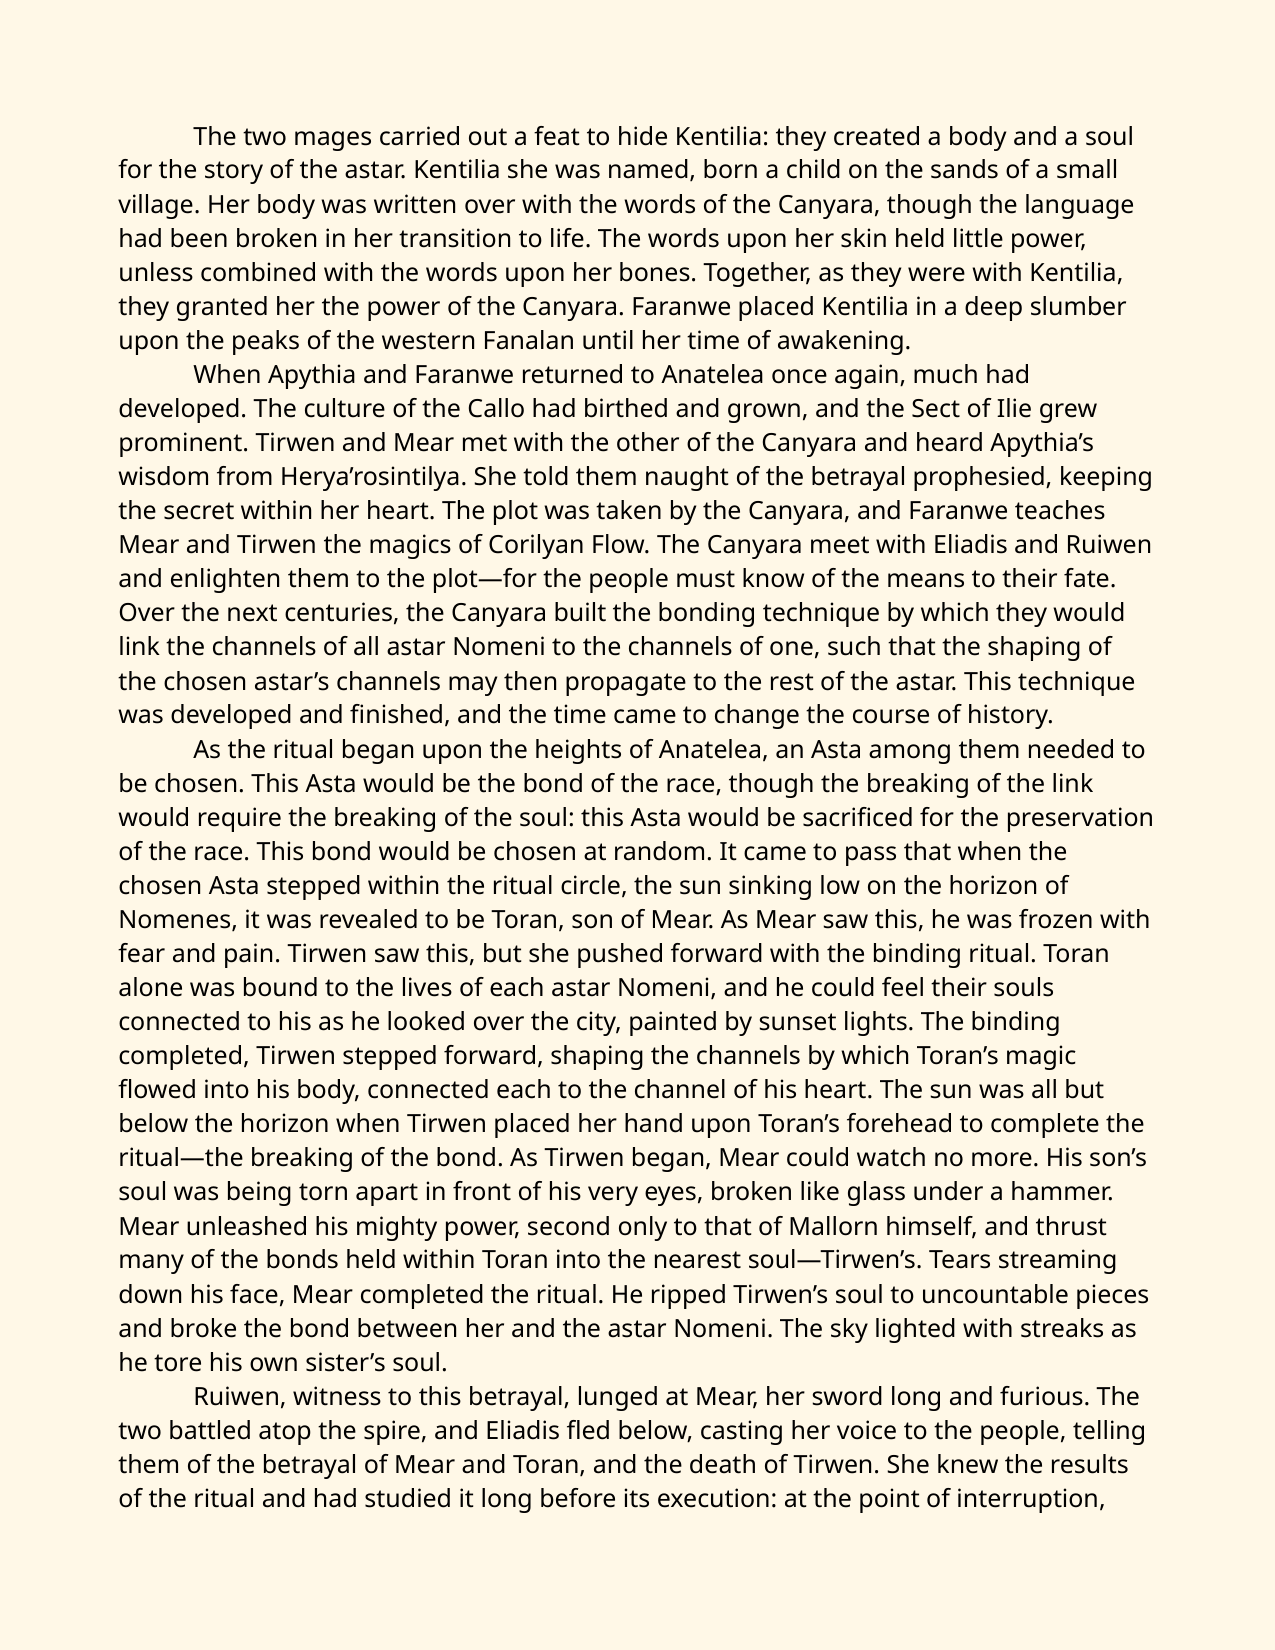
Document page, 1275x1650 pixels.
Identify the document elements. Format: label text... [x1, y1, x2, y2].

text When Apythia and Faranwe returned to Anatelea once again, much had developed. The culture of the Callo had birthed and grown, and the Sect of Ilie grew prominent. Tirwen and Mear met with the other of the Canyara and heard Apythia’s wisdom from Herya’rosintilya. She told them naught of the betrayal prophesied, keeping the secret within her heart. The plot was taken by the Canyara, and Faranwe teaches Mear and Tirwen the magics of Corilyan Flow. The Canyara meet with Eliadis and Ruiwen and enlighten them to the plot—for the people must know of the means to their fate. Over the next centuries, the Canyara built the bonding technique by which they would link the channels of all astar Nomeni to the channels of one, such that the shaping of the chosen astar’s channels may then propagate to the rest of the astar. This technique was developed and finished, and the time came to change the course of history. [118, 357, 1157, 731]
text The two mages carried out a feat to hide Kentilia: they created a body and a soul for the story of the astar. Kentilia she was named, born a child on the sands of a small village. Her body was written over with the words of the Canyara, though the language had been broken in her transition to life. The words upon her skin held little power, unless combined with the words upon her bones. Together, as they were with Kentilia, they granted her the power of the Canyara. Faranwe placed Kentilia in a deep slumber upon the peaks of the western Fanalan until her time of awakening. [118, 118, 1157, 357]
text Ruiwen, witness to this betrayal, lunged at Mear, her sword long and furious. The two battled atop the spire, and Eliadis fled below, casting her voice to the people, telling them of the betrayal of Mear and Toran, and the death of Tirwen. She knew the results of the ritual and had studied it long before its execution: at the point of interruption, [118, 1378, 1157, 1515]
text As the ritual began upon the heights of Anatelea, an Asta among them needed to be chosen. This Asta would be the bond of the race, though the breaking of the link would require the breaking of the soul: this Asta would be sacrificed for the preservation of the race. This bond would be chosen at random. It came to pass that when the chosen Asta stepped within the ritual circle, the sun sinking low on the horizon of Nomenes, it was revealed to be Toran, son of Mear. As Mear saw this, he was frozen with fear and pain. Tirwen saw this, but she pushed forward with the binding ritual. Toran alone was bound to the lives of each astar Nomeni, and he could feel their souls connected to his as he looked over the city, painted by sunset lights. The binding completed, Tirwen stepped forward, shaping the channels by which Toran’s magic flowed into his body, connected each to the channel of his heart. The sun was all but below the horizon when Tirwen placed her hand upon Toran’s forehead to complete the ritual—the breaking of the bond. As Tirwen began, Mear could watch no more. His son’s soul was being torn apart in front of his very eyes, broken like glass under a hammer. Mear unleashed his mighty power, second only to that of Mallorn himself, and thrust many of the bonds held within Toran into the nearest soul—Tirwen’s. Tears streaming down his face, Mear completed the ritual. He ripped Tirwen’s soul to uncountable pieces and broke the bond between her and the astar Nomeni. The sky lighted with streaks as he tore his own sister’s soul. [118, 731, 1157, 1378]
